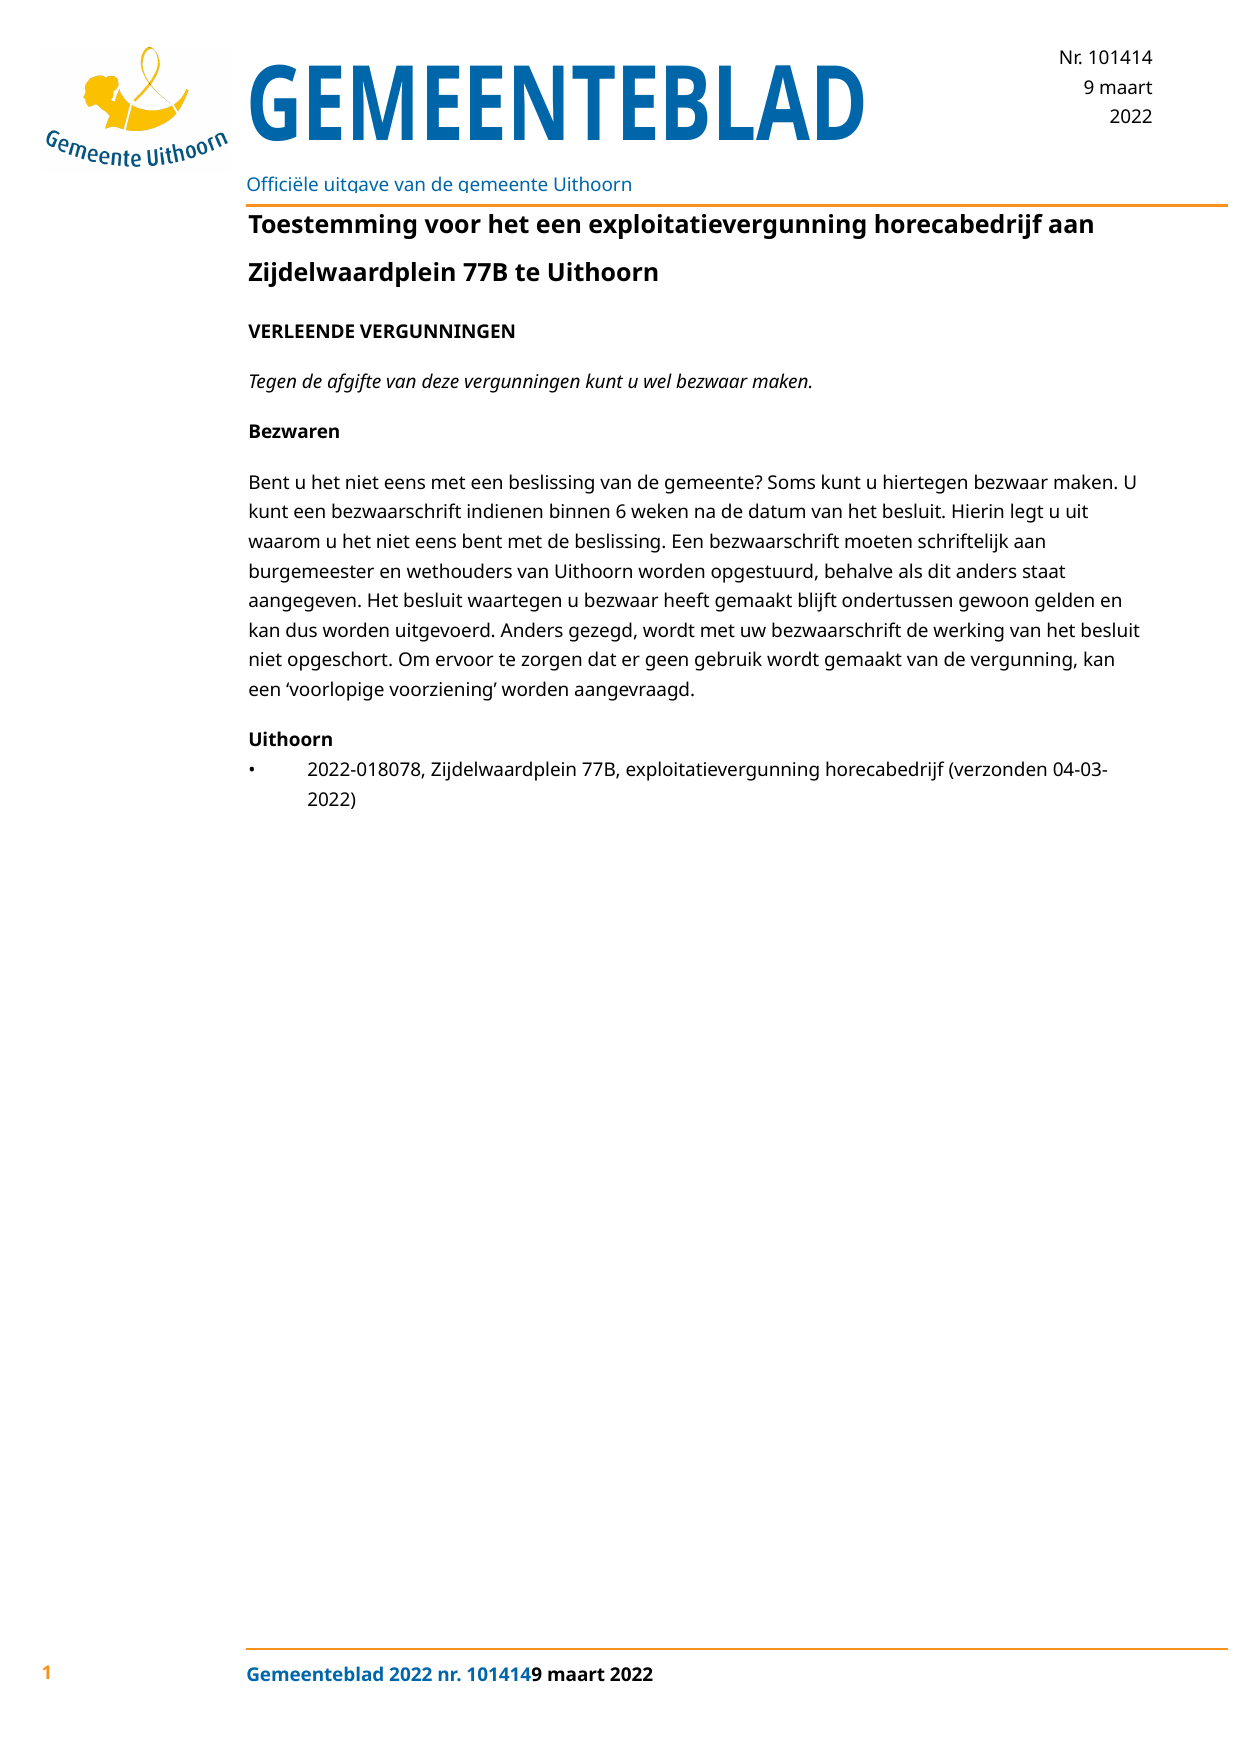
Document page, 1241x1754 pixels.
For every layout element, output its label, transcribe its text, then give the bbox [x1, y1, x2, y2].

text Tegen de afgifte van deze vergunningen kunt u wel bezwaar maken. [248, 368, 1152, 394]
text Bent u het niet eens met een beslissing van de gemeente? Soms kunt u hiertegen bezwaar maken. U kunt een bezwaarschrift indienen binnen 6 weken na de datum van het besluit. Hierin legt u uit waarom u het niet eens bent met de beslissing. Een bezwaarschrift moeten schriftelijk aan burgemeester en wethouders van Uithoorn worden opgestuurd, behalve als dit anders staat aangegeven. Het besluit waartegen u bezwaar heeft gemaakt blijft ondertussen gewoon gelden en kan dus worden uitgevoerd. Anders gezegd, wordt met uw bezwaarschrift de werking van het besluit niet opgeschort. Om ervoor te zorgen dat er geen gebruik wordt gemaakt van de vergunning, kan een ‘voorlopige voorziening’ worden aangevraagd. [248, 469, 1152, 702]
text Uithoorn [248, 727, 1152, 752]
text Bezwaren [248, 419, 1152, 444]
text Toestemming voor het een exploitatievergunning horecabedrijf aan Zijdelwaardplein 77B te Uithoorn [248, 207, 1152, 288]
list 2022-018078, Zijdelwaardplein 77B, exploitatievergunning horecabedrijf (verzonden 04-03-2022) [248, 756, 1152, 812]
text VERLEENDE VERGUNNINGEN [248, 318, 1152, 344]
picture [41, 47, 231, 172]
